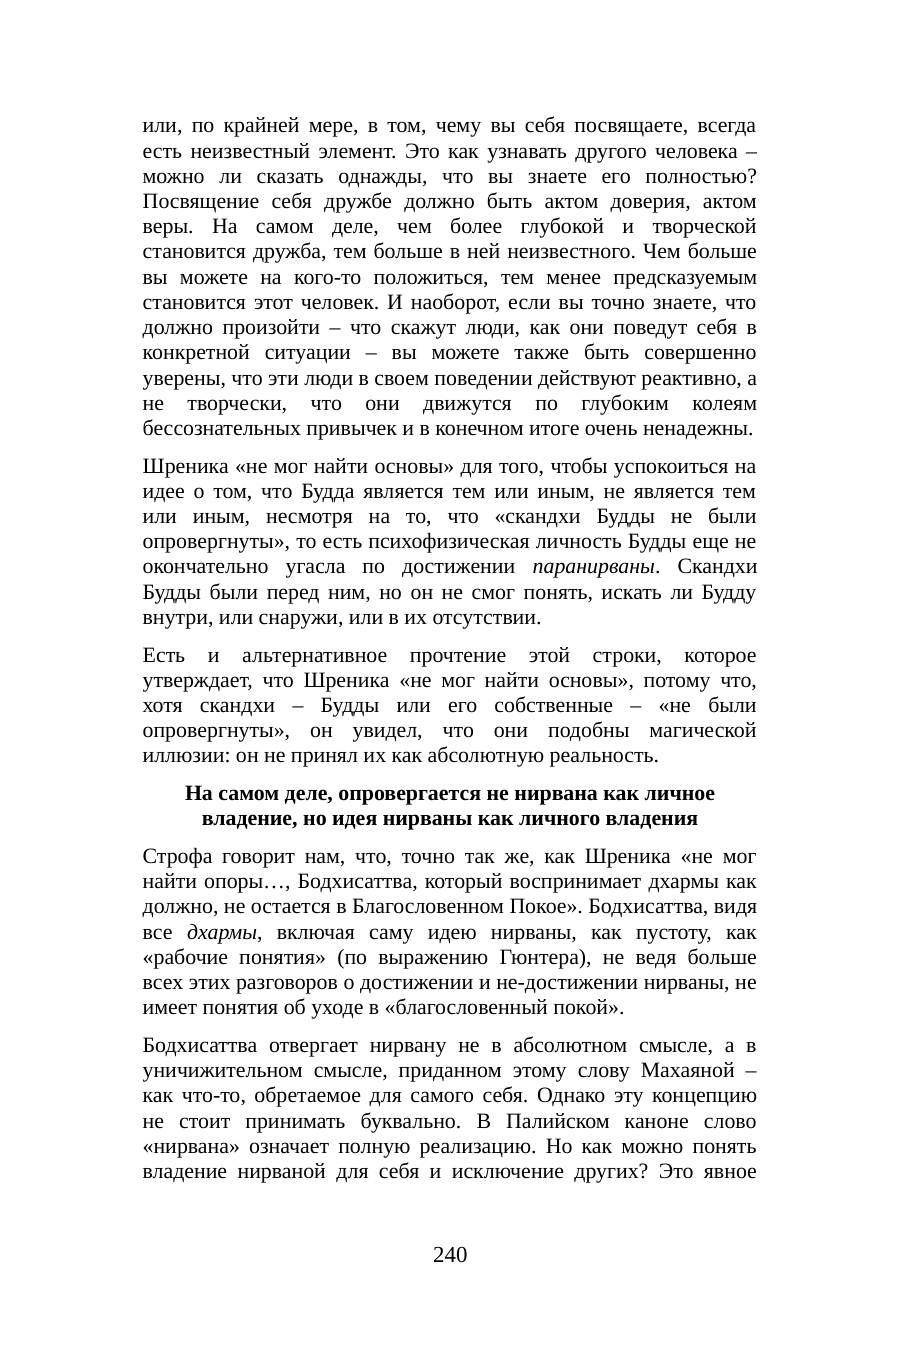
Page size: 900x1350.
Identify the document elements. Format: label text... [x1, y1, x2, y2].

text На самом деле, опровергается не нирвана как личное владение, но идея нирваны как личного владения [142, 780, 757, 831]
text Есть и альтернативное прочтение этой строки, которое утверждает, что Шреника «не мог найти основы», потому что, хотя скандхи – Будды или его собственные – «не были опровергнуты», он увидел, что они подобны магической иллюзии: он не принял их как абсолютную реальность. [142, 642, 757, 768]
text Шреника «не мог найти основы» для того, чтобы успокоиться на идее о том, что Будда является тем или иным, не является тем или иным, несмотря на то, что «скандхи Будды не были опровергнуты», то есть психофизическая личность Будды еще не окончательно угасла по достижении паранирваны. Скандхи Будды были перед ним, но он не смог понять, искать ли Будду внутри, или снаружи, или в их отсутствии. [142, 453, 757, 629]
text Строфа говорит нам, что, точно так же, как Шреника «не мог найти опоры…, Бодхисаттва, который воспринимает дхармы как должно, не остается в Благословенном Покое». Бодхисаттва, видя все дхармы, включая саму идею нирваны, как пустоту, как «рабочие понятия» (по выражению Гюнтера), не ведя больше всех этих разговоров о достижении и не-достижении нирваны, не имеет понятия об уходе в «благословенный покой». [142, 843, 757, 1019]
text или, по крайней мере, в том, чему вы себя посвящаете, всегда есть неизвестный элемент. Это как узнавать другого человека – можно ли сказать однажды, что вы знаете его полностью? Посвящение себя дружбе должно быть актом доверия, актом веры. На самом деле, чем более глубокой и творческой становится дружба, тем больше в ней неизвестного. Чем больше вы можете на кого-то положиться, тем менее предсказуемым становится этот человек. И наоборот, если вы точно знаете, что должно произойти – что скажут люди, как они поведут себя в конкретной ситуации – вы можете также быть совершенно уверены, что эти люди в своем поведении действуют реактивно, а не творчески, что они движутся по глубоким колеям бессознательных привычек и в конечном итоге очень ненадежны. [142, 112, 757, 440]
text Бодхисаттва отвергает нирвану не в абсолютном смысле, а в уничижительном смысле, приданном этому слову Махаяной – как что-то, обретаемое для самого себя. Однако эту концепцию не стоит принимать буквально. В Палийском каноне слово «нирвана» означает полную реализацию. Но как можно понять владение нирваной для себя и исключение других? Это явное [142, 1032, 757, 1183]
